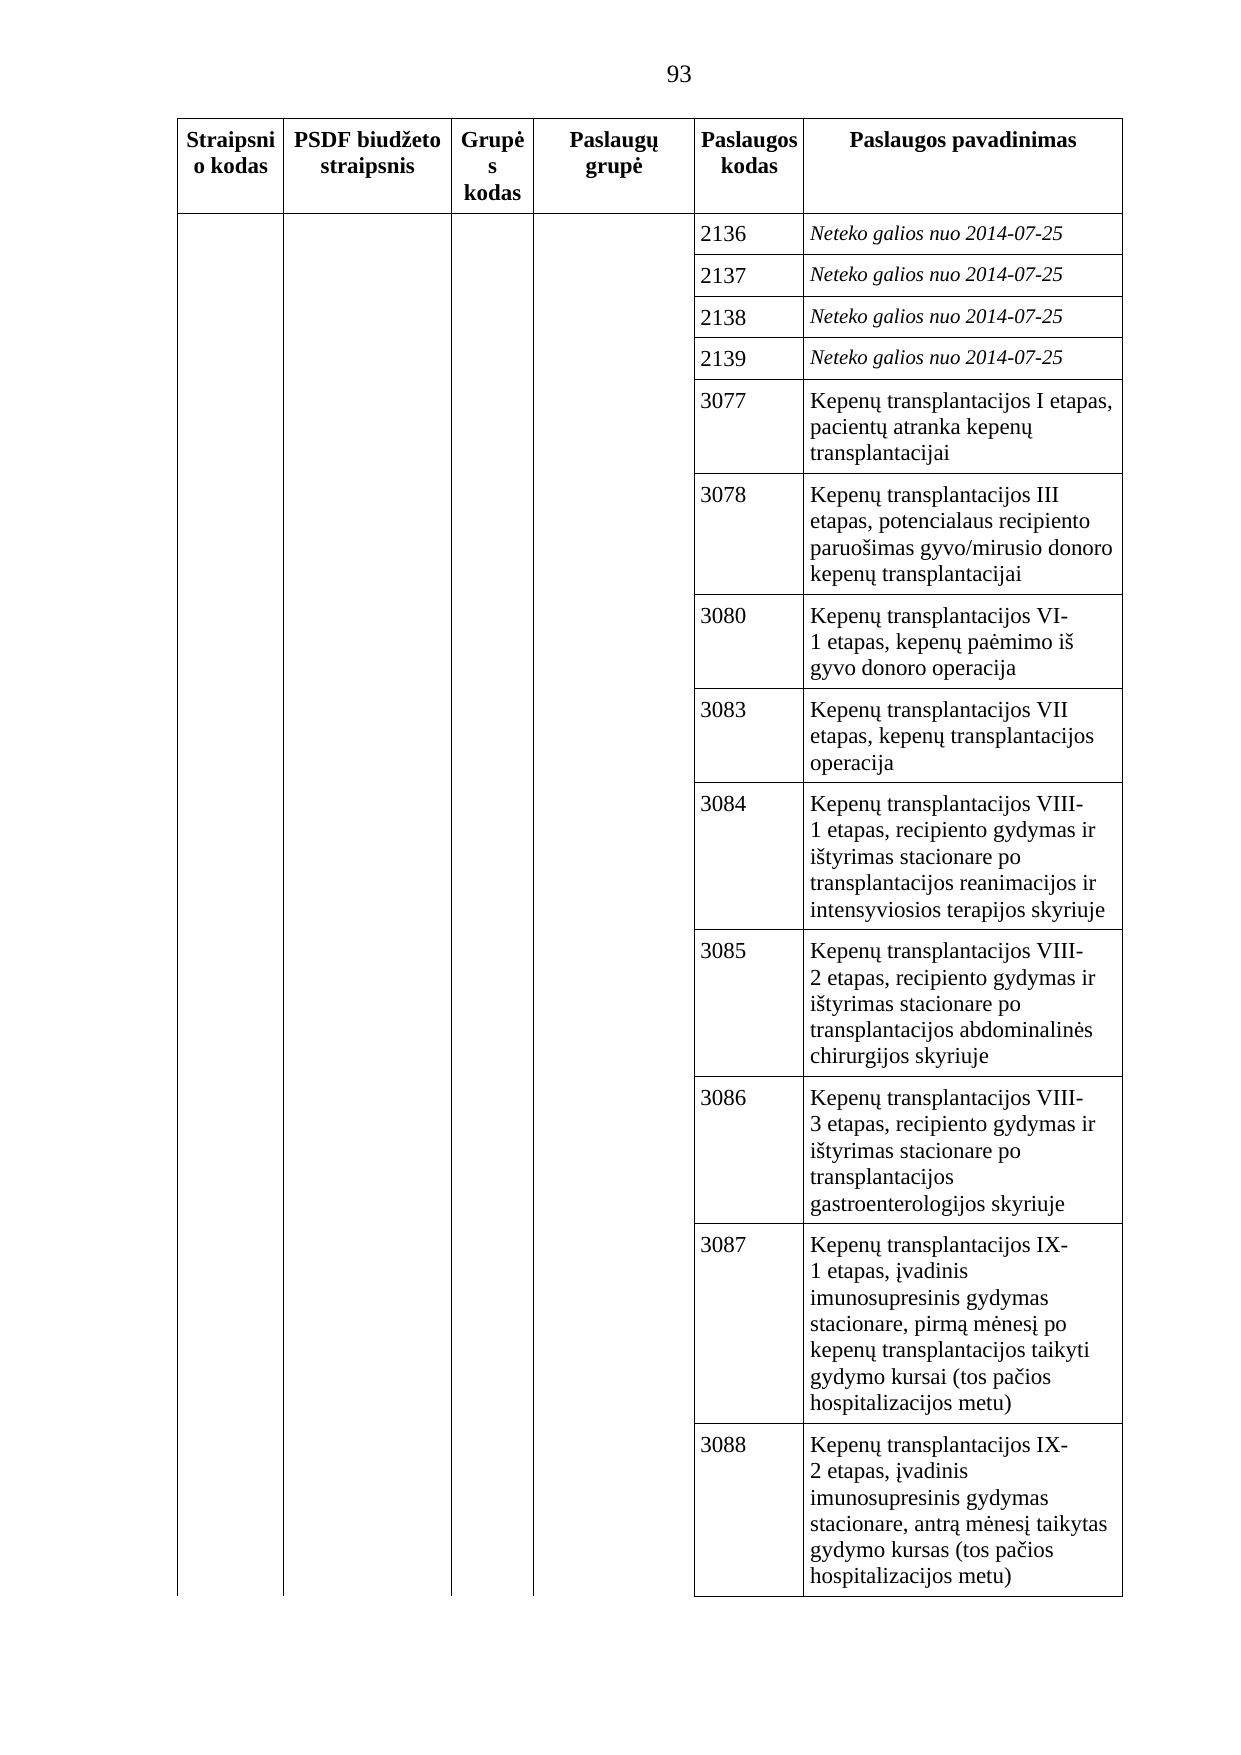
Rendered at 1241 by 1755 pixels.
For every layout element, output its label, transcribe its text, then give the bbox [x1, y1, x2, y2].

table_cell [284, 688, 451, 782]
table_cell [178, 594, 283, 688]
table_cell [452, 379, 533, 473]
table_cell [284, 1223, 451, 1423]
table_cell Kepenų transplantacijos VI-1 etapas, kepenų paėmimo iš gyvo donoro operacija [804, 595, 1122, 688]
table_cell 2136 [695, 214, 803, 254]
table_header Paslaugos pavadinimas [804, 119, 1122, 212]
table_cell 3088 [695, 1424, 803, 1596]
table_cell [178, 688, 283, 782]
table_cell [284, 594, 451, 688]
table_cell [452, 594, 533, 688]
table_cell [178, 1223, 283, 1423]
table_cell [452, 688, 533, 782]
table_cell [178, 473, 283, 593]
table_cell 3080 [695, 595, 803, 688]
table_cell [178, 1076, 283, 1223]
table_cell 3085 [695, 930, 803, 1076]
table_cell [284, 214, 451, 254]
table_cell 2139 [695, 338, 803, 379]
table_cell Kepenų transplantacijos VIII-2 etapas, recipiento gydymas ir ištyrimas stacionare po transplantacijos abdominalinės chirurgijos skyriuje [804, 930, 1122, 1076]
table_cell 2138 [695, 297, 803, 337]
table_cell [452, 254, 533, 296]
table_cell [534, 929, 694, 1076]
table_cell [284, 1423, 451, 1596]
table_cell [534, 782, 694, 929]
table_cell Neteko galios nuo 2014-07-25 [804, 214, 1122, 254]
table_cell Neteko galios nuo 2014-07-25 [804, 297, 1122, 337]
table_cell 3077 [695, 380, 803, 473]
table_cell [284, 379, 451, 473]
table_cell 3083 [695, 689, 803, 782]
table_cell [178, 337, 283, 379]
table_cell [452, 337, 533, 379]
table_cell Kepenų transplantacijos III etapas, potencialaus recipiento paruošimas gyvo/mirusio donoro kepenų transplantacijai [804, 474, 1122, 593]
table_cell [534, 1223, 694, 1423]
table_cell Kepenų transplantacijos I etapas, pacientų atranka kepenų transplantacijai [804, 380, 1122, 473]
table_cell [534, 337, 694, 379]
table_cell [178, 379, 283, 473]
table_cell [534, 254, 694, 296]
table_cell [284, 473, 451, 593]
table_cell [178, 929, 283, 1076]
table_cell Kepenų transplantacijos IX-2 etapas, įvadinis imunosupresinis gydymas stacionare, antrą mėnesį taikytas gydymo kursas (tos pačios hospitalizacijos metu) [804, 1424, 1122, 1596]
table_header Paslaugų grupė [534, 119, 694, 212]
table_cell [534, 688, 694, 782]
table_cell [178, 254, 283, 296]
table_cell 3086 [695, 1077, 803, 1223]
table_cell [178, 214, 283, 254]
table_cell Neteko galios nuo 2014-07-25 [804, 338, 1122, 379]
table_cell [534, 379, 694, 473]
table_cell 3087 [695, 1224, 803, 1423]
table_cell [534, 1076, 694, 1223]
table_cell [534, 214, 694, 254]
table_cell [534, 594, 694, 688]
table_cell [452, 1423, 533, 1596]
table_cell [178, 1423, 283, 1596]
table_cell [452, 214, 533, 254]
table_cell [284, 337, 451, 379]
table_header Straipsnio kodas [178, 119, 283, 212]
table_cell 2137 [695, 255, 803, 296]
table_cell [284, 296, 451, 337]
table_cell [534, 296, 694, 337]
table_header Paslaugos kodas [695, 119, 803, 212]
table_header Grupės kodas [452, 119, 533, 212]
table_cell [284, 254, 451, 296]
table_cell [452, 782, 533, 929]
table_cell [452, 296, 533, 337]
table_cell Kepenų transplantacijos VIII-1 etapas, recipiento gydymas ir ištyrimas stacionare po transplantacijos reanimacijos ir intensyviosios terapijos skyriuje [804, 783, 1122, 929]
table_cell Neteko galios nuo 2014-07-25 [804, 255, 1122, 296]
table_cell [452, 473, 533, 593]
table_cell [178, 296, 283, 337]
table_cell Kepenų transplantacijos IX-1 etapas, įvadinis imunosupresinis gydymas stacionare, pirmą mėnesį po kepenų transplantacijos taikyti gydymo kursai (tos pačios hospitalizacijos metu) [804, 1224, 1122, 1423]
table_cell [452, 1076, 533, 1223]
table_cell [284, 1076, 451, 1223]
table_cell [452, 929, 533, 1076]
table_cell [178, 782, 283, 929]
table_cell [534, 473, 694, 593]
table_cell [534, 1423, 694, 1596]
table_cell 3078 [695, 474, 803, 593]
table_header PSDF biudžeto straipsnis [284, 119, 451, 212]
table_cell [452, 1223, 533, 1423]
table_cell Kepenų transplantacijos VII etapas, kepenų transplantacijos operacija [804, 689, 1122, 782]
table_cell [284, 782, 451, 929]
table_cell Kepenų transplantacijos VIII-3 etapas, recipiento gydymas ir ištyrimas stacionare po transplantacijos gastroenterologijos skyriuje [804, 1077, 1122, 1223]
table_cell 3084 [695, 783, 803, 929]
table_cell [284, 929, 451, 1076]
